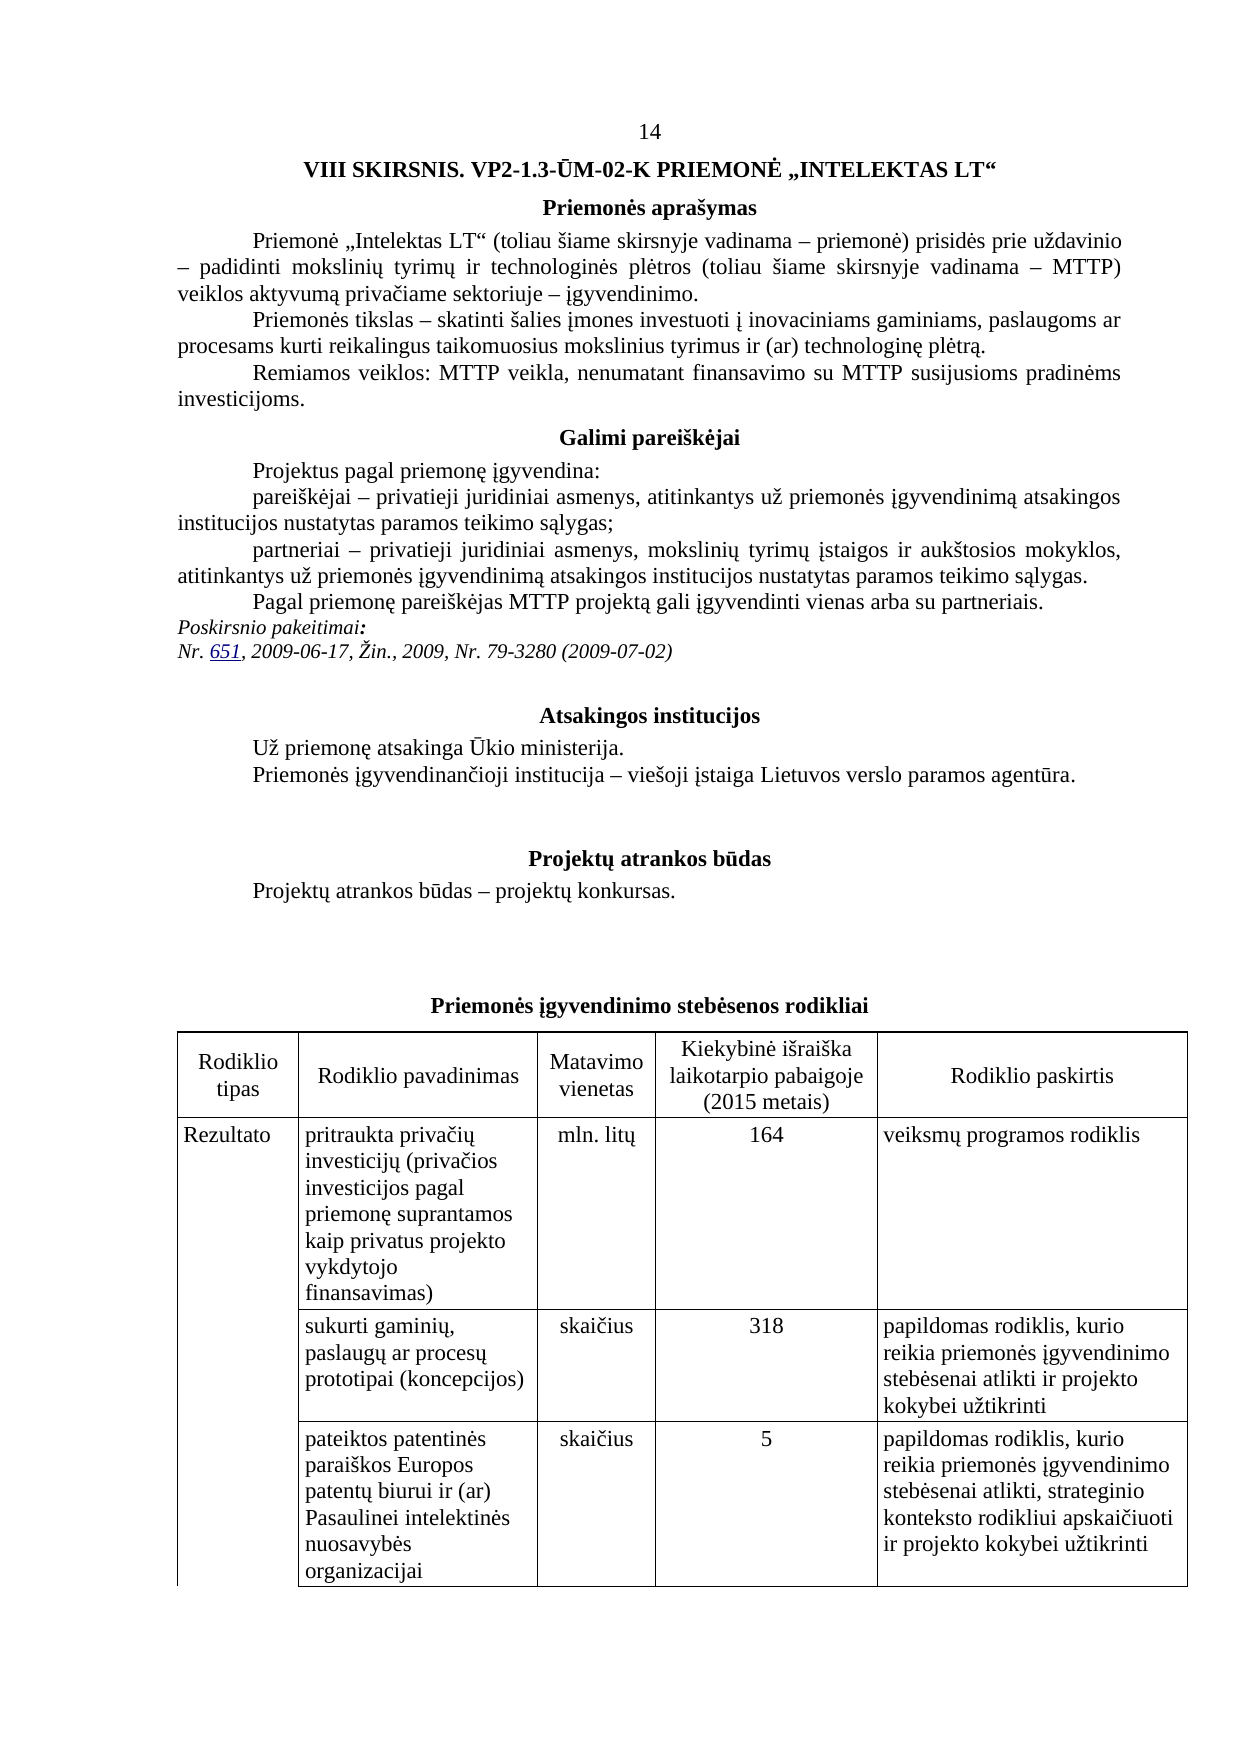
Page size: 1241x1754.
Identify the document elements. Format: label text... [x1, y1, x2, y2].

text Už priemonę atsakinga Ūkio ministerija. [177, 734, 1122, 761]
table_cell pritraukta privačių investicijų (privačios investicijos pagal priemonę suprantamos kaip privatus projekto vykdytojo finansavimas) [299, 1118, 537, 1309]
text Priemonės tikslas – skatinti šalies įmones investuoti į inovaciniams gaminiams, paslaugoms ar procesams kurti reikalingus taikomuosius mokslinius tyrimus ir (ar) technologinę plėtrą. [177, 306, 1122, 359]
text Projektų atrankos būdas – projektų konkursas. [177, 877, 1122, 904]
table_header Rodiklio pavadinimas [299, 1033, 537, 1117]
table_cell 318 [656, 1310, 877, 1421]
table_cell Rezultato [178, 1118, 298, 1586]
text Priemonės aprašymas [177, 194, 1122, 221]
table_cell veiksmų programos rodiklis [878, 1118, 1187, 1309]
subtitle VIII SkIRSNIS. VP2-1.3-ŪM-02-K priemonė „Intelektas LT“ [177, 156, 1122, 182]
text pareiškėjai – privatieji juridiniai asmenys, atitinkantys už priemonės įgyvendinimą atsakingos institucijos nustatytas paramos teikimo sąlygas; [177, 483, 1122, 536]
text partneriai – privatieji juridiniai asmenys, mokslinių tyrimų įstaigos ir aukštosios mokyklos, atitinkantys už priemonės įgyvendinimą atsakingos institucijos nustatytas paramos teikimo sąlygas. [177, 536, 1122, 588]
text Priemonės įgyvendinančioji institucija – viešoji įstaiga Lietuvos verslo paramos agentūra. [177, 761, 1122, 787]
table_cell pateiktos patentinės paraiškos Europos patentų biurui ir (ar) Pasaulinei intelektinės nuosavybės organizacijai [299, 1422, 537, 1586]
text Nr. 651, 2009-06-17, Žin., 2009, Nr. 79-3280 (2009-07-02) [177, 639, 1122, 663]
text Galimi pareiškėjai [177, 424, 1122, 450]
text Projektų atrankos būdas [177, 845, 1122, 871]
table_header Rodiklio tipas [178, 1033, 298, 1117]
table_cell skaičius [538, 1310, 655, 1421]
table_cell 5 [656, 1422, 877, 1586]
table_cell 164 [656, 1118, 877, 1309]
table_header Kiekybinė išraiška laikotarpio pabaigoje (2015 metais) [656, 1033, 877, 1117]
text Projektus pagal priemonę įgyvendina: [177, 457, 1122, 483]
text Pagal priemonę pareiškėjas MTTP projektą gali įgyvendinti vienas arba su partneriais. [177, 588, 1122, 615]
table_cell papildomas rodiklis, kurio reikia priemonės įgyvendi­nimo stebėsenai atlikti ir projekto kokybei užtikrinti [878, 1310, 1187, 1421]
table_cell mln. litų [538, 1118, 655, 1309]
text Priemonės įgyvendinimo stebėsenos rodikliai [177, 992, 1122, 1019]
table_header Rodiklio paskirtis [878, 1033, 1187, 1117]
text Atsakingos institucijos [177, 702, 1122, 728]
text Priemonė „Intelektas LT“ (toliau šiame skirsnyje vadinama – priemonė) prisidės prie uždavinio – padidinti mokslinių tyrimų ir technologinės plėtros (toliau šiame skirsnyje vadinama – MTTP) veiklos aktyvumą privačiame sektoriuje – įgyvendinimo. [177, 227, 1122, 306]
table_cell skaičius [538, 1422, 655, 1586]
text Remiamos veiklos: MTTP veikla, nenumatant finansavimo su MTTP susijusioms pradinėms investicijoms. [177, 359, 1122, 412]
table_header Matavimo vienetas [538, 1033, 655, 1117]
table_cell sukurti gaminių, paslaugų ar procesų prototipai (koncepcijos) [299, 1310, 537, 1421]
table_cell papildomas rodiklis, kurio reikia priemonės įgyvendi­nimo stebėsenai atlikti, strateginio konteksto rodikliui apskaičiuoti ir projekto kokybei užtikrinti [878, 1422, 1187, 1586]
subtitle Poskirsnio pakeitimai: [177, 615, 1122, 639]
